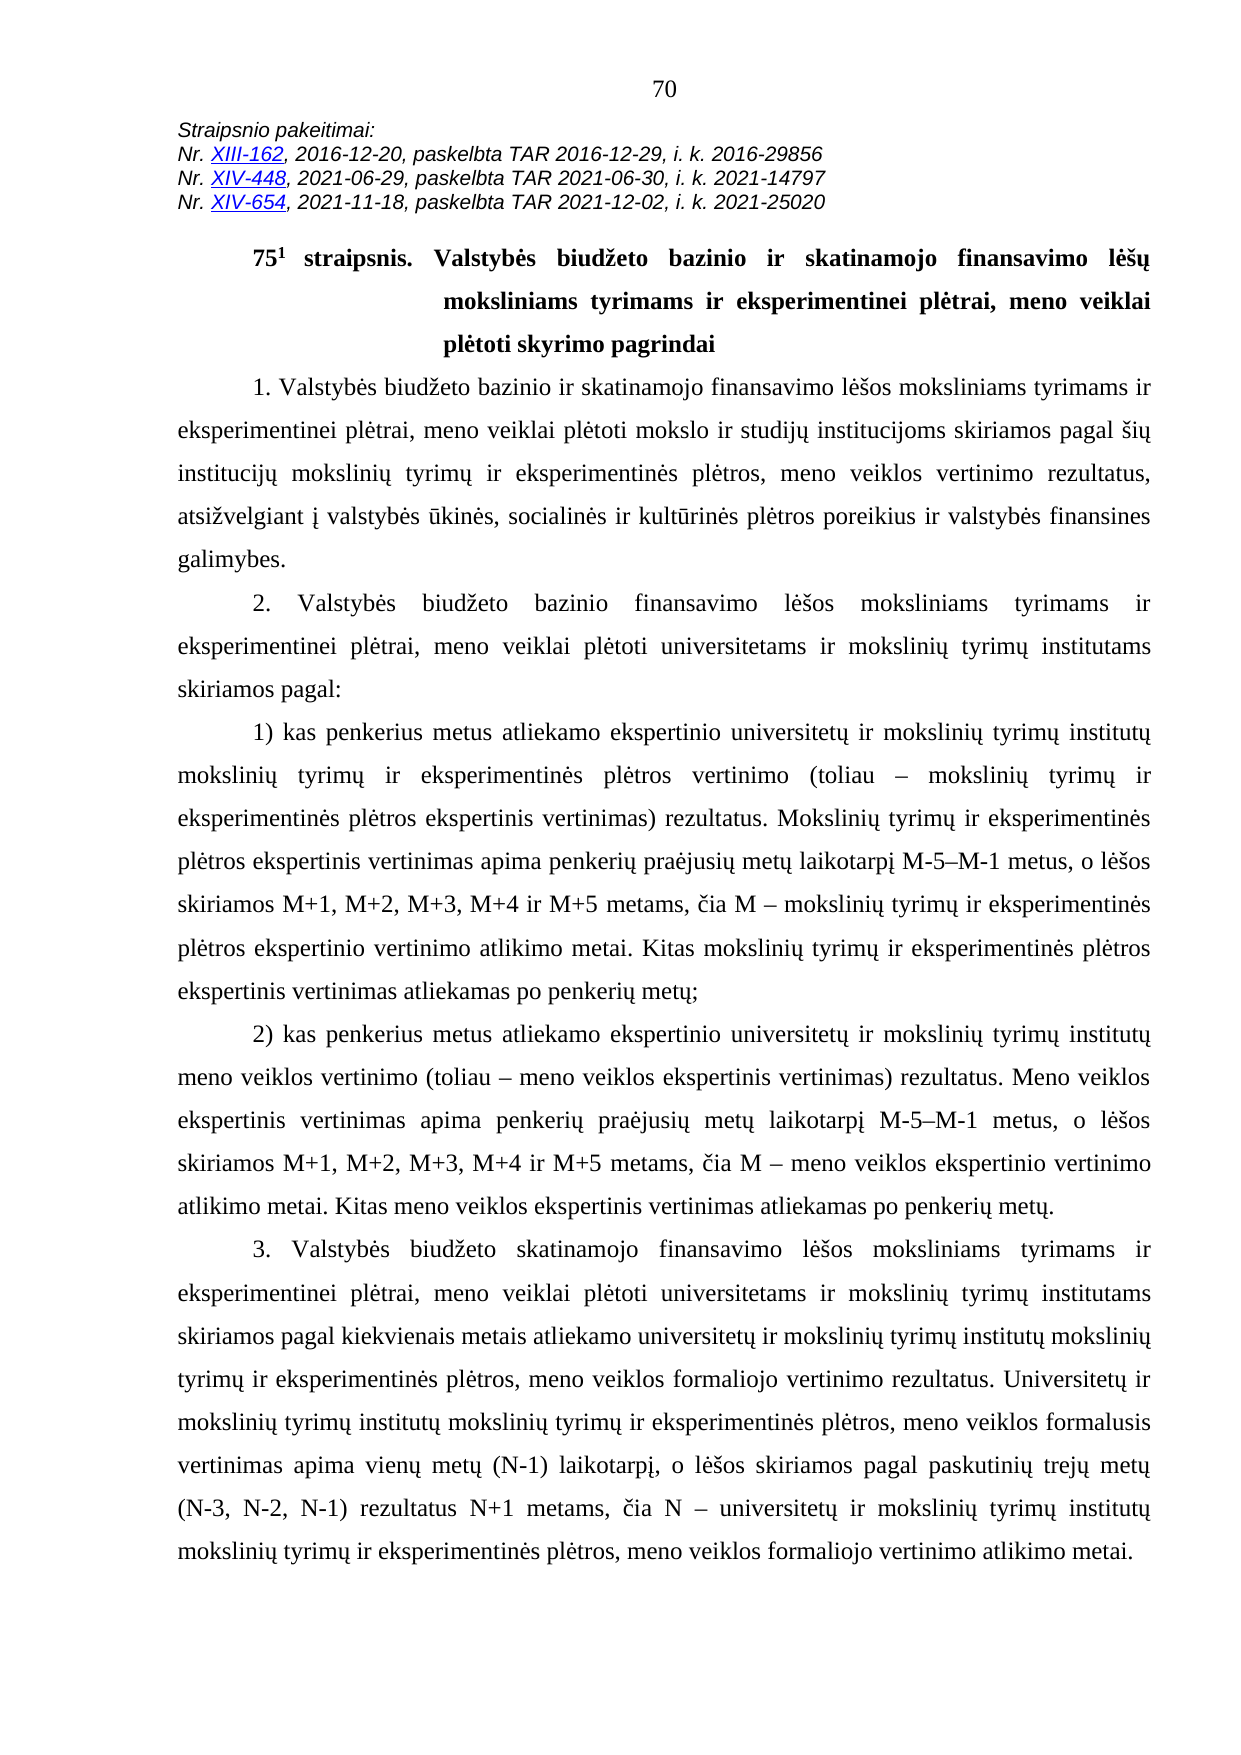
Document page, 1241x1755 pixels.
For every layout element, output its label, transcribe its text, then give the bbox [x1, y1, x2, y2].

text 1) kas penkerius metus atliekamo ekspertinio universitetų ir mokslinių tyrimų institutų mokslinių tyrimų ir eksperimentinės plėtros vertinimo (toliau – mokslinių tyrimų ir eksperimentinės plėtros ekspertinis vertinimas) rezultatus. Mokslinių tyrimų ir eksperimentinės plėtros ekspertinis vertinimas apima penkerių praėjusių metų laikotarpį M-5–M-1 metus, o lėšos skiriamos M+1, M+2, M+3, M+4 ir M+5 metams, čia M – mokslinių tyrimų ir eksperimentinės plėtros ekspertinio vertinimo atlikimo metai. Kitas mokslinių tyrimų ir eksperimentinės plėtros ekspertinis vertinimas atliekamas po penkerių metų; [177, 717, 1152, 1004]
text 1. Valstybės biudžeto bazinio ir skatinamojo finansavimo lėšos moksliniams tyrimams ir eksperimentinei plėtrai, meno veiklai plėtoti mokslo ir studijų institucijoms skiriamos pagal šių institucijų mokslinių tyrimų ir eksperimentinės plėtros, meno veiklos vertinimo rezultatus, atsižvelgiant į valstybės ūkinės, socialinės ir kultūrinės plėtros poreikius ir valstybės finansines galimybes. [177, 372, 1152, 573]
text Nr. XIII-162, 2016-12-20, paskelbta TAR 2016-12-29, i. k. 2016-29856 [177, 142, 1152, 166]
text 751 straipsnis. Valstybės biudžeto bazinio ir skatinamojo finansavimo lėšų moksliniams tyrimams ir eksperimentinei plėtrai, meno veiklai plėtoti skyrimo pagrindai [252, 243, 1152, 358]
text Nr. XIV-448, 2021-06-29, paskelbta TAR 2021-06-30, i. k. 2021-14797 [177, 166, 1152, 190]
text 3. Valstybės biudžeto skatinamojo finansavimo lėšos moksliniams tyrimams ir eksperimentinei plėtrai, meno veiklai plėtoti universitetams ir mokslinių tyrimų institutams skiriamos pagal kiekvienais metais atliekamo universitetų ir mokslinių tyrimų institutų mokslinių tyrimų ir eksperimentinės plėtros, meno veiklos formaliojo vertinimo rezultatus. Universitetų ir mokslinių tyrimų institutų mokslinių tyrimų ir eksperimentinės plėtros, meno veiklos formalusis vertinimas apima vienų metų (N-1) laikotarpį, o lėšos skiriamos pagal paskutinių trejų metų (N‑3, N-2, N-1) rezultatus N+1 metams, čia N – universitetų ir mokslinių tyrimų institutų mokslinių tyrimų ir eksperimentinės plėtros, meno veiklos formaliojo vertinimo atlikimo metai. [177, 1234, 1152, 1565]
text 2) kas penkerius metus atliekamo ekspertinio universitetų ir mokslinių tyrimų institutų meno veiklos vertinimo (toliau – meno veiklos ekspertinis vertinimas) rezultatus. Meno veiklos ekspertinis vertinimas apima penkerių praėjusių metų laikotarpį M-5–M-1 metus, o lėšos skiriamos M+1, M+2, M+3, M+4 ir M+5 metams, čia M – meno veiklos ekspertinio vertinimo atlikimo metai. Kitas meno veiklos ekspertinis vertinimas atliekamas po penkerių metų. [177, 1019, 1152, 1220]
text Straipsnio pakeitimai: [177, 118, 1152, 142]
text 2. Valstybės biudžeto bazinio finansavimo lėšos moksliniams tyrimams ir eksperimentinei plėtrai, meno veiklai plėtoti universitetams ir mokslinių tyrimų institutams skiriamos pagal: [177, 588, 1152, 703]
text Nr. XIV-654, 2021-11-18, paskelbta TAR 2021-12-02, i. k. 2021-25020 [177, 190, 1152, 214]
